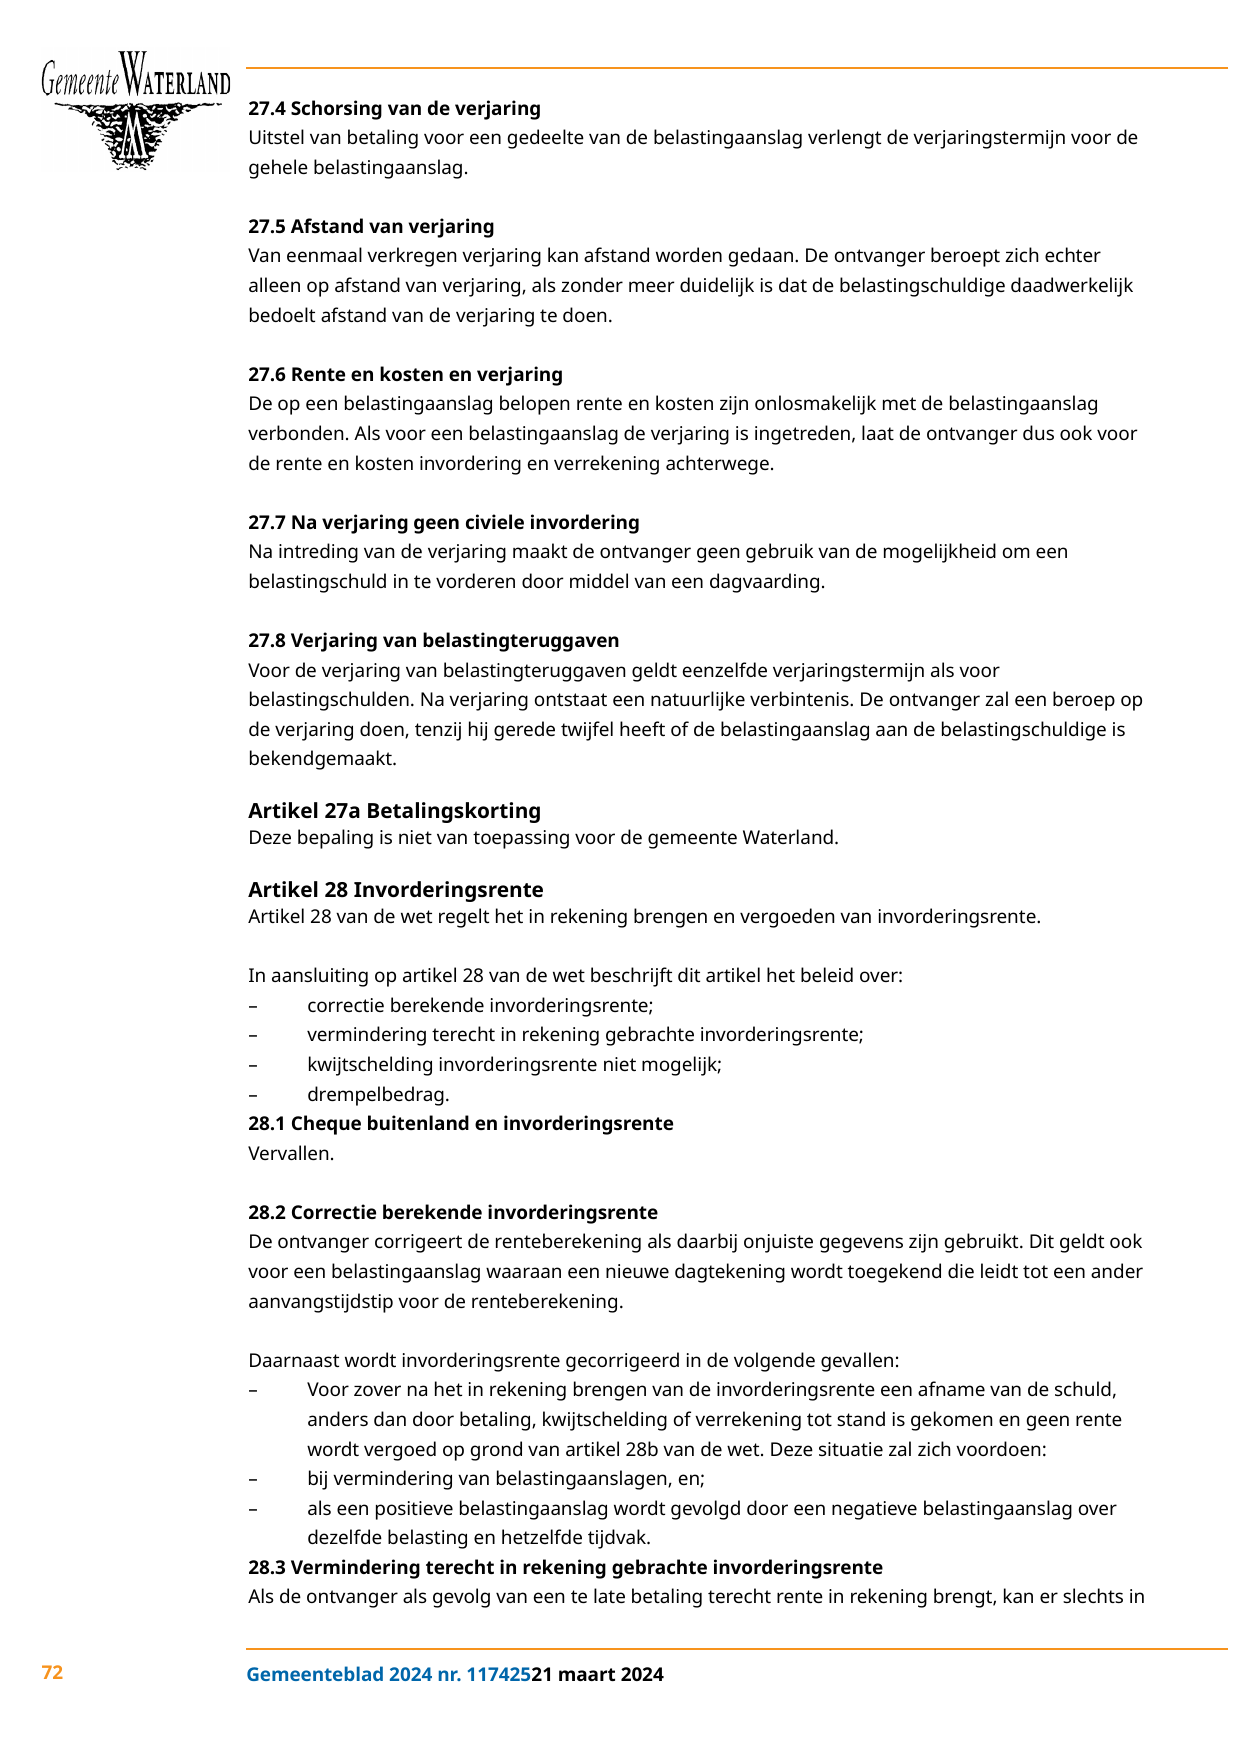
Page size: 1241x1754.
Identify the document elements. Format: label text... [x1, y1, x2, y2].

list Voor zover na het in rekening brengen van de invorderingsrente een afname van de schuld, anders dan door betaling, kwijtschelding of verrekening tot stand is gekomen en geen rente wordt vergoed op grond van artikel 28b van de wet. Deze situatie zal zich voordoen: [248, 1377, 1152, 1462]
text Daarnaast wordt invorderingsrente gecorrigeerd in de volgende gevallen: [248, 1347, 1152, 1373]
list drempelbedrag. [248, 1081, 1152, 1107]
text Artikel 28 Invorderingsrente [248, 875, 1152, 903]
list kwijtschelding invorderingsrente niet mogelijk; [248, 1051, 1152, 1077]
list vermindering terecht in rekening gebrachte invorderingsrente; [248, 1022, 1152, 1047]
text Voor de verjaring van belastingteruggaven geldt eenzelfde verjaringstermijn als voor belastingschulden. Na verjaring ontstaat een natuurlijke verbintenis. De ontvanger zal een beroep op de verjaring doen, tenzij hij gerede twijfel heeft of de belastingaanslag aan de belastingschuldige is bekendgemaakt. [248, 657, 1152, 771]
text 27.5 Afstand van verjaring [248, 213, 1152, 239]
text Artikel 28 van de wet regelt het in rekening brengen en vergoeden van invorderingsrente. [248, 903, 1152, 929]
picture [41, 47, 231, 172]
text 27.7 Na verjaring geen civiele invordering [248, 509, 1152, 535]
text 27.8 Verjaring van belastingteruggaven [248, 627, 1152, 653]
text Na intreding van de verjaring maakt de ontvanger geen gebruik van de mogelijkheid om een belastingschuld in te vorderen door middel van een dagvaarding. [248, 538, 1152, 594]
text Als de ontvanger als gevolg van een te late betaling terecht rente in rekening brengt, kan er slechts in [248, 1584, 1152, 1609]
text 28.2 Correctie berekende invorderingsrente [248, 1199, 1152, 1225]
text Vervallen. [248, 1140, 1152, 1166]
text 27.4 Schorsing van de verjaring [248, 95, 1152, 121]
text De op een belastingaanslag belopen rente en kosten zijn onlosmakelijk met de belastingaanslag verbonden. Als voor een belastingaanslag de verjaring is ingetreden, laat de ontvanger dus ook voor de rente en kosten invordering en verrekening achterwege. [248, 391, 1152, 476]
list correctie berekende invorderingsrente; [248, 992, 1152, 1018]
text Artikel 27a Betalingskorting [248, 796, 1152, 824]
text Van eenmaal verkregen verjaring kan afstand worden gedaan. De ontvanger beroept zich echter alleen op afstand van verjaring, als zonder meer duidelijk is dat de belastingschuldige daadwerkelijk bedoelt afstand van de verjaring te doen. [248, 243, 1152, 328]
text 28.3 Vermindering terecht in rekening gebrachte invorderingsrente [248, 1554, 1152, 1580]
list bij vermindering van belastingaanslagen, en; [248, 1465, 1152, 1491]
text 27.6 Rente en kosten en verjaring [248, 361, 1152, 387]
list als een positieve belastingaanslag wordt gevolgd door een negatieve belastingaanslag over dezelfde belasting en hetzelfde tijdvak. [248, 1495, 1152, 1550]
text De ontvanger corrigeert de renteberekening als daarbij onjuiste gegevens zijn gebruikt. Dit geldt ook voor een belastingaanslag waaraan een nieuwe dagtekening wordt toegekend die leidt tot een ander aanvangstijdstip voor de renteberekening. [248, 1229, 1152, 1314]
text Uitstel van betaling voor een gedeelte van de belastingaanslag verlengt de verjaringstermijn voor de gehele belastingaanslag. [248, 124, 1152, 180]
text Deze bepaling is niet van toepassing voor de gemeente Waterland. [248, 824, 1152, 850]
text In aansluiting op artikel 28 van de wet beschrijft dit artikel het beleid over: [248, 962, 1152, 988]
text 28.1 Cheque buitenland en invorderingsrente [248, 1110, 1152, 1136]
